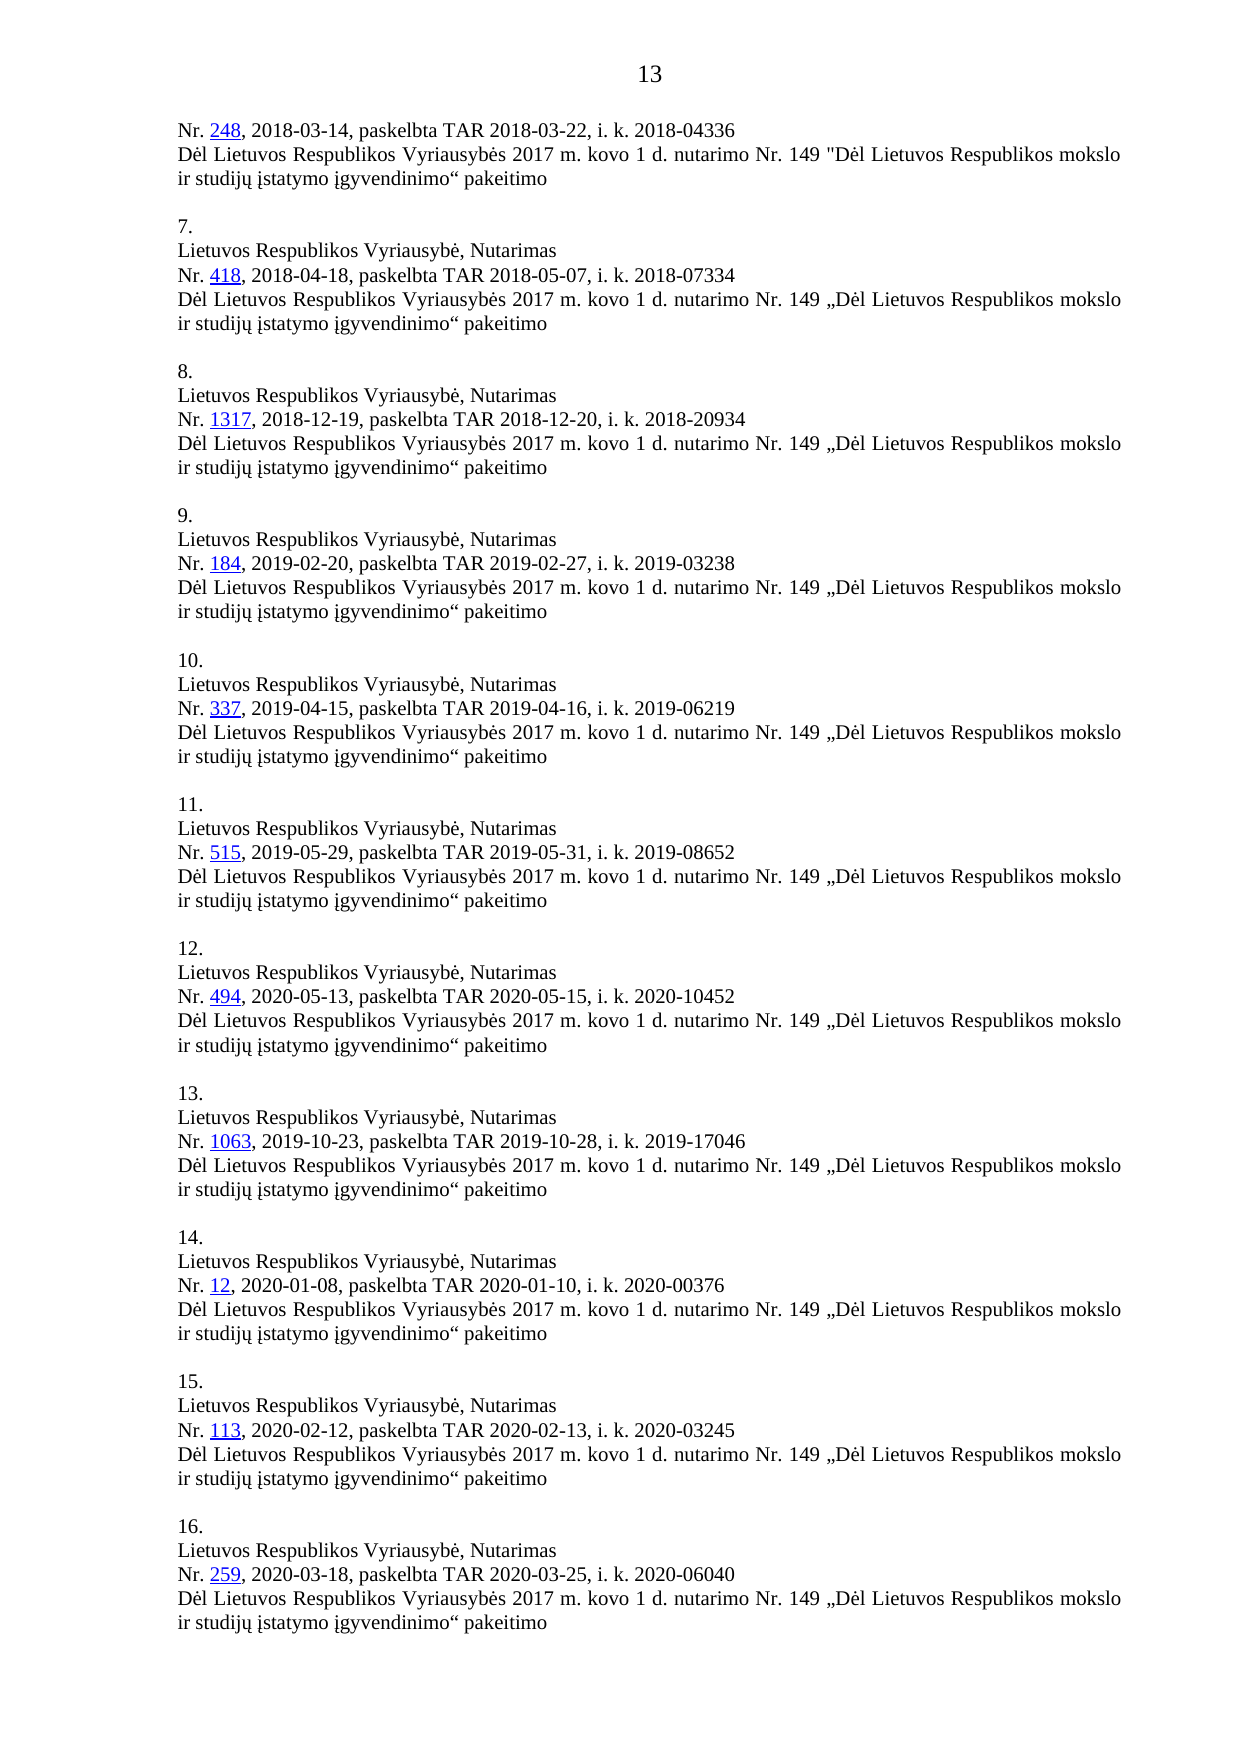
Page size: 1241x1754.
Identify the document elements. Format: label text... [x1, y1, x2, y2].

text 13. [177, 1081, 1122, 1105]
text 12. [177, 936, 1122, 960]
text Nr. 248, 2018-03-14, paskelbta TAR 2018-03-22, i. k. 2018-04336 [177, 118, 1122, 142]
text Dėl Lietuvos Respublikos Vyriausybės 2017 m. kovo 1 d. nutarimo Nr. 149 „Dėl Lietuvos Respublikos mokslo ir studijų įstatymo įgyvendinimo“ pakeitimo [177, 1008, 1122, 1057]
text Lietuvos Respublikos Vyriausybė, Nutarimas [177, 960, 1122, 984]
text Lietuvos Respublikos Vyriausybė, Nutarimas [177, 383, 1122, 407]
text Nr. 1063, 2019-10-23, paskelbta TAR 2019-10-28, i. k. 2019-17046 [177, 1129, 1122, 1153]
text Lietuvos Respublikos Vyriausybė, Nutarimas [177, 672, 1122, 696]
text Nr. 12, 2020-01-08, paskelbta TAR 2020-01-10, i. k. 2020-00376 [177, 1273, 1122, 1297]
text Dėl Lietuvos Respublikos Vyriausybės 2017 m. kovo 1 d. nutarimo Nr. 149 „Dėl Lietuvos Respublikos mokslo ir studijų įstatymo įgyvendinimo“ pakeitimo [177, 287, 1122, 335]
text Lietuvos Respublikos Vyriausybė, Nutarimas [177, 1249, 1122, 1273]
text 10. [177, 647, 1122, 672]
text Dėl Lietuvos Respublikos Vyriausybės 2017 m. kovo 1 d. nutarimo Nr. 149 „Dėl Lietuvos Respublikos mokslo ir studijų įstatymo įgyvendinimo“ pakeitimo [177, 720, 1122, 768]
text Dėl Lietuvos Respublikos Vyriausybės 2017 m. kovo 1 d. nutarimo Nr. 149 „Dėl Lietuvos Respublikos mokslo ir studijų įstatymo įgyvendinimo“ pakeitimo [177, 431, 1122, 479]
text Dėl Lietuvos Respublikos Vyriausybės 2017 m. kovo 1 d. nutarimo Nr. 149 „Dėl Lietuvos Respublikos mokslo ir studijų įstatymo įgyvendinimo“ pakeitimo [177, 1586, 1122, 1634]
text Dėl Lietuvos Respublikos Vyriausybės 2017 m. kovo 1 d. nutarimo Nr. 149 „Dėl Lietuvos Respublikos mokslo ir studijų įstatymo įgyvendinimo“ pakeitimo [177, 575, 1122, 623]
text Dėl Lietuvos Respublikos Vyriausybės 2017 m. kovo 1 d. nutarimo Nr. 149 „Dėl Lietuvos Respublikos mokslo ir studijų įstatymo įgyvendinimo“ pakeitimo [177, 1297, 1122, 1345]
text 14. [177, 1225, 1122, 1249]
text 11. [177, 792, 1122, 816]
text Dėl Lietuvos Respublikos Vyriausybės 2017 m. kovo 1 d. nutarimo Nr. 149 „Dėl Lietuvos Respublikos mokslo ir studijų įstatymo įgyvendinimo“ pakeitimo [177, 1442, 1122, 1490]
text Lietuvos Respublikos Vyriausybė, Nutarimas [177, 1393, 1122, 1417]
text Dėl Lietuvos Respublikos Vyriausybės 2017 m. kovo 1 d. nutarimo Nr. 149 „Dėl Lietuvos Respublikos mokslo ir studijų įstatymo įgyvendinimo“ pakeitimo [177, 1153, 1122, 1201]
text Dėl Lietuvos Respublikos Vyriausybės 2017 m. kovo 1 d. nutarimo Nr. 149 „Dėl Lietuvos Respublikos mokslo ir studijų įstatymo įgyvendinimo“ pakeitimo [177, 864, 1122, 912]
text 7. [177, 214, 1122, 238]
text 9. [177, 503, 1122, 527]
text Lietuvos Respublikos Vyriausybė, Nutarimas [177, 527, 1122, 551]
text Nr. 259, 2020-03-18, paskelbta TAR 2020-03-25, i. k. 2020-06040 [177, 1562, 1122, 1586]
text Nr. 337, 2019-04-15, paskelbta TAR 2019-04-16, i. k. 2019-06219 [177, 696, 1122, 720]
text 15. [177, 1369, 1122, 1393]
text Nr. 494, 2020-05-13, paskelbta TAR 2020-05-15, i. k. 2020-10452 [177, 984, 1122, 1008]
text Lietuvos Respublikos Vyriausybė, Nutarimas [177, 816, 1122, 840]
text Nr. 184, 2019-02-20, paskelbta TAR 2019-02-27, i. k. 2019-03238 [177, 551, 1122, 575]
text Nr. 1317, 2018-12-19, paskelbta TAR 2018-12-20, i. k. 2018-20934 [177, 407, 1122, 431]
text 16. [177, 1514, 1122, 1538]
text Nr. 113, 2020-02-12, paskelbta TAR 2020-02-13, i. k. 2020-03245 [177, 1417, 1122, 1442]
text Lietuvos Respublikos Vyriausybė, Nutarimas [177, 1538, 1122, 1562]
text Lietuvos Respublikos Vyriausybė, Nutarimas [177, 1105, 1122, 1129]
text Dėl Lietuvos Respublikos Vyriausybės 2017 m. kovo 1 d. nutarimo Nr. 149 "Dėl Lietuvos Respublikos mokslo ir studijų įstatymo įgyvendinimo“ pakeitimo [177, 142, 1122, 190]
text Nr. 418, 2018-04-18, paskelbta TAR 2018-05-07, i. k. 2018-07334 [177, 262, 1122, 287]
text 8. [177, 359, 1122, 383]
text Lietuvos Respublikos Vyriausybė, Nutarimas [177, 238, 1122, 262]
text Nr. 515, 2019-05-29, paskelbta TAR 2019-05-31, i. k. 2019-08652 [177, 840, 1122, 864]
